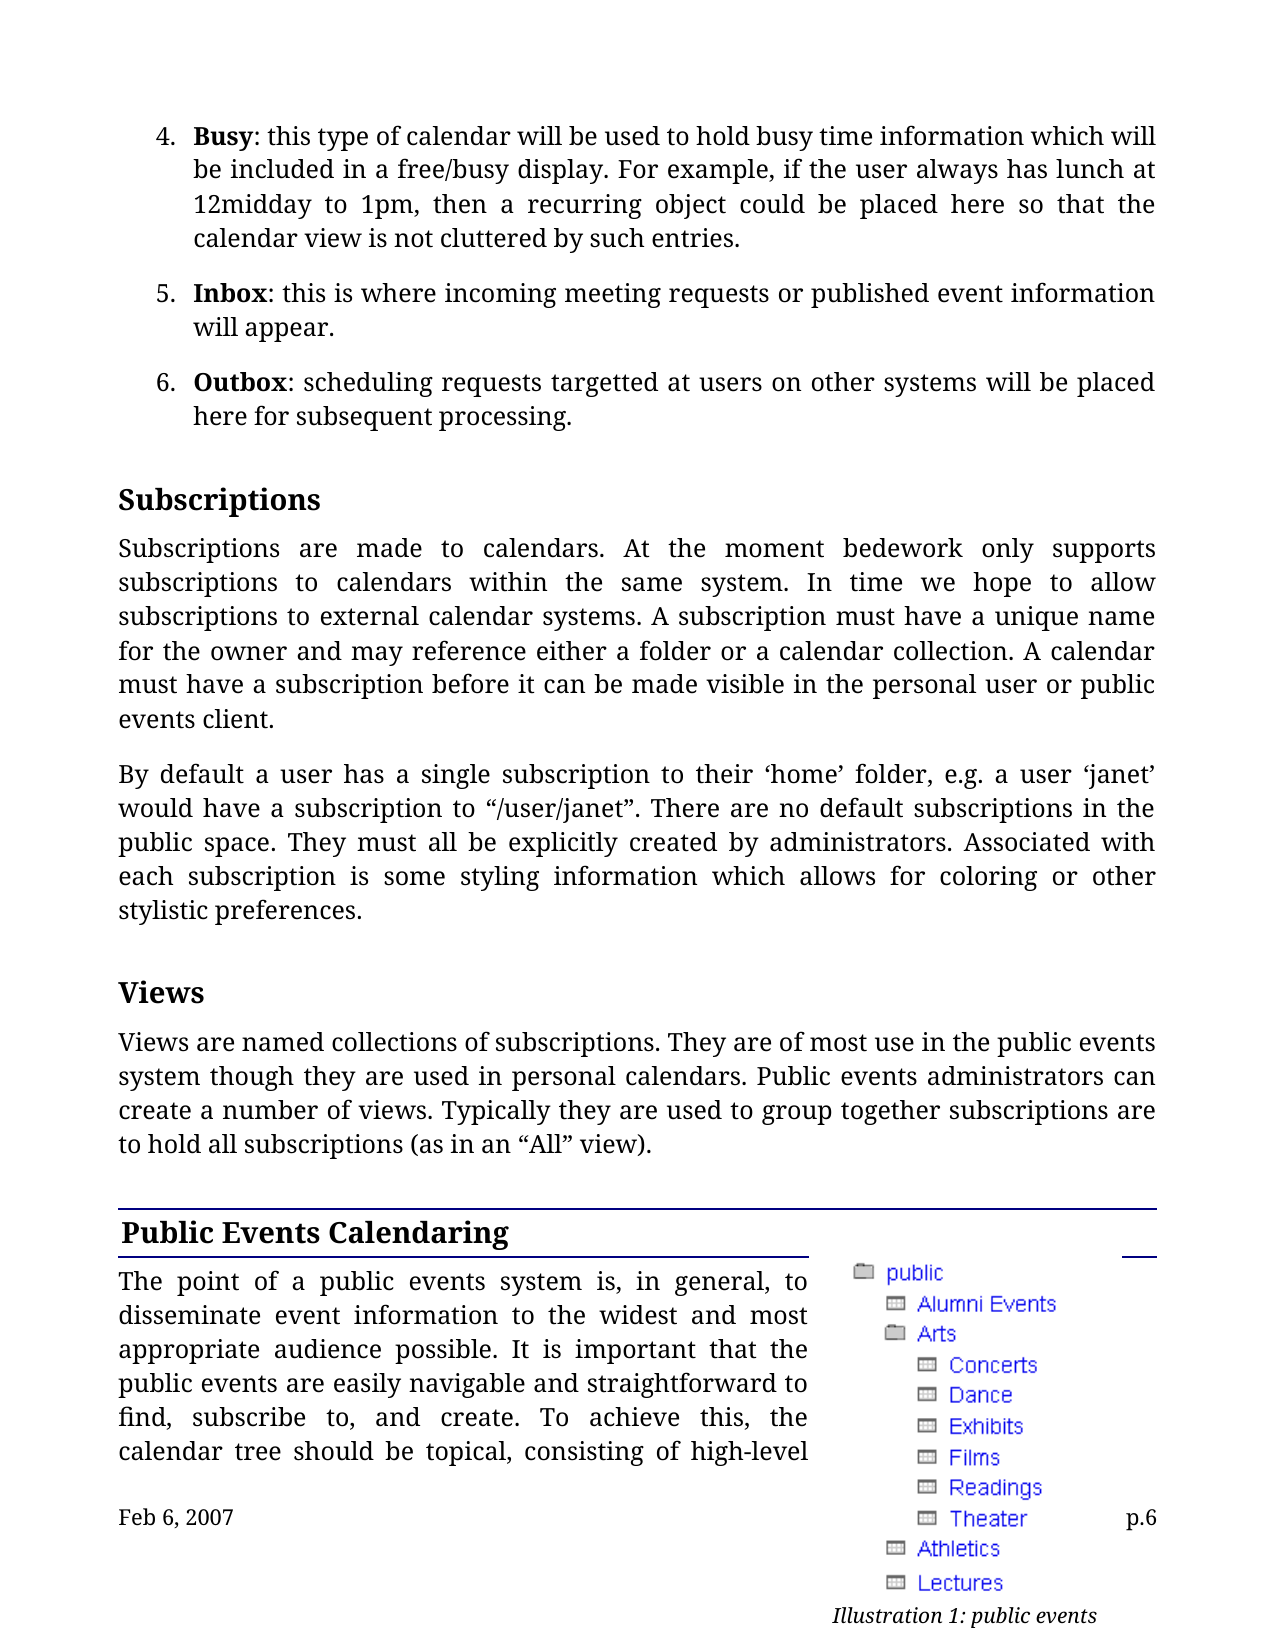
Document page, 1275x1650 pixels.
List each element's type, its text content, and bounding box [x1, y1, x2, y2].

list Inbox: this is where incoming meeting requests or published event information will appear. [156, 275, 1157, 343]
text Views are named collections of subscriptions. They are of most use in the public events system though they are used in personal calendars. Public events administrators can create a number of views. Typically they are used to group together subscriptions are to hold all subscriptions (as in an “All” view). [118, 1025, 1157, 1161]
subtitle Subscriptions [118, 479, 1157, 518]
list Busy: this type of calendar will be used to hold busy time information which will be included in a free/busy display. For example, if the user always has lunch at 12midday to 1pm, then a recurring object could be placed here so that the calendar view is not cluttered by such entries. [156, 118, 1157, 254]
picture [846, 1254, 1076, 1602]
text By default a user has a single subscription to their ‘home’ folder, e.g. a user ‘janet’ would have a subscription to “/user/janet”. There are no default subscriptions in the public space. They must all be explicitly created by administrators. Associated with each subscription is some styling information which allows for coloring or other stylistic preferences. [118, 756, 1157, 927]
list Outbox: scheduling requests targetted at users on other systems will be placed here for subsequent processing. [156, 364, 1157, 433]
subtitle Public Events Calendaring [118, 1210, 1157, 1256]
text Subscriptions are made to calendars. At the moment bedework only supports subscriptions to calendars within the same system. In time we hope to allow subscriptions to external calendar systems. A subscription must have a unique name for the owner and may reference either a folder or a calendar collection. A calendar must have a subscription before it can be made visible in the personal user or public events client. [118, 531, 1157, 735]
text The point of a public events system is, in general, to disseminate event information to the widest and most appropriate audience possible. It is important that the public events are easily navigable and straightforward to find, subscribe to, and create. To achieve this, the calendar tree should be topical, consisting of high-level [118, 1264, 809, 1468]
text Illustration 1: public events [809, 1244, 1123, 1630]
subtitle Views [118, 973, 1157, 1012]
